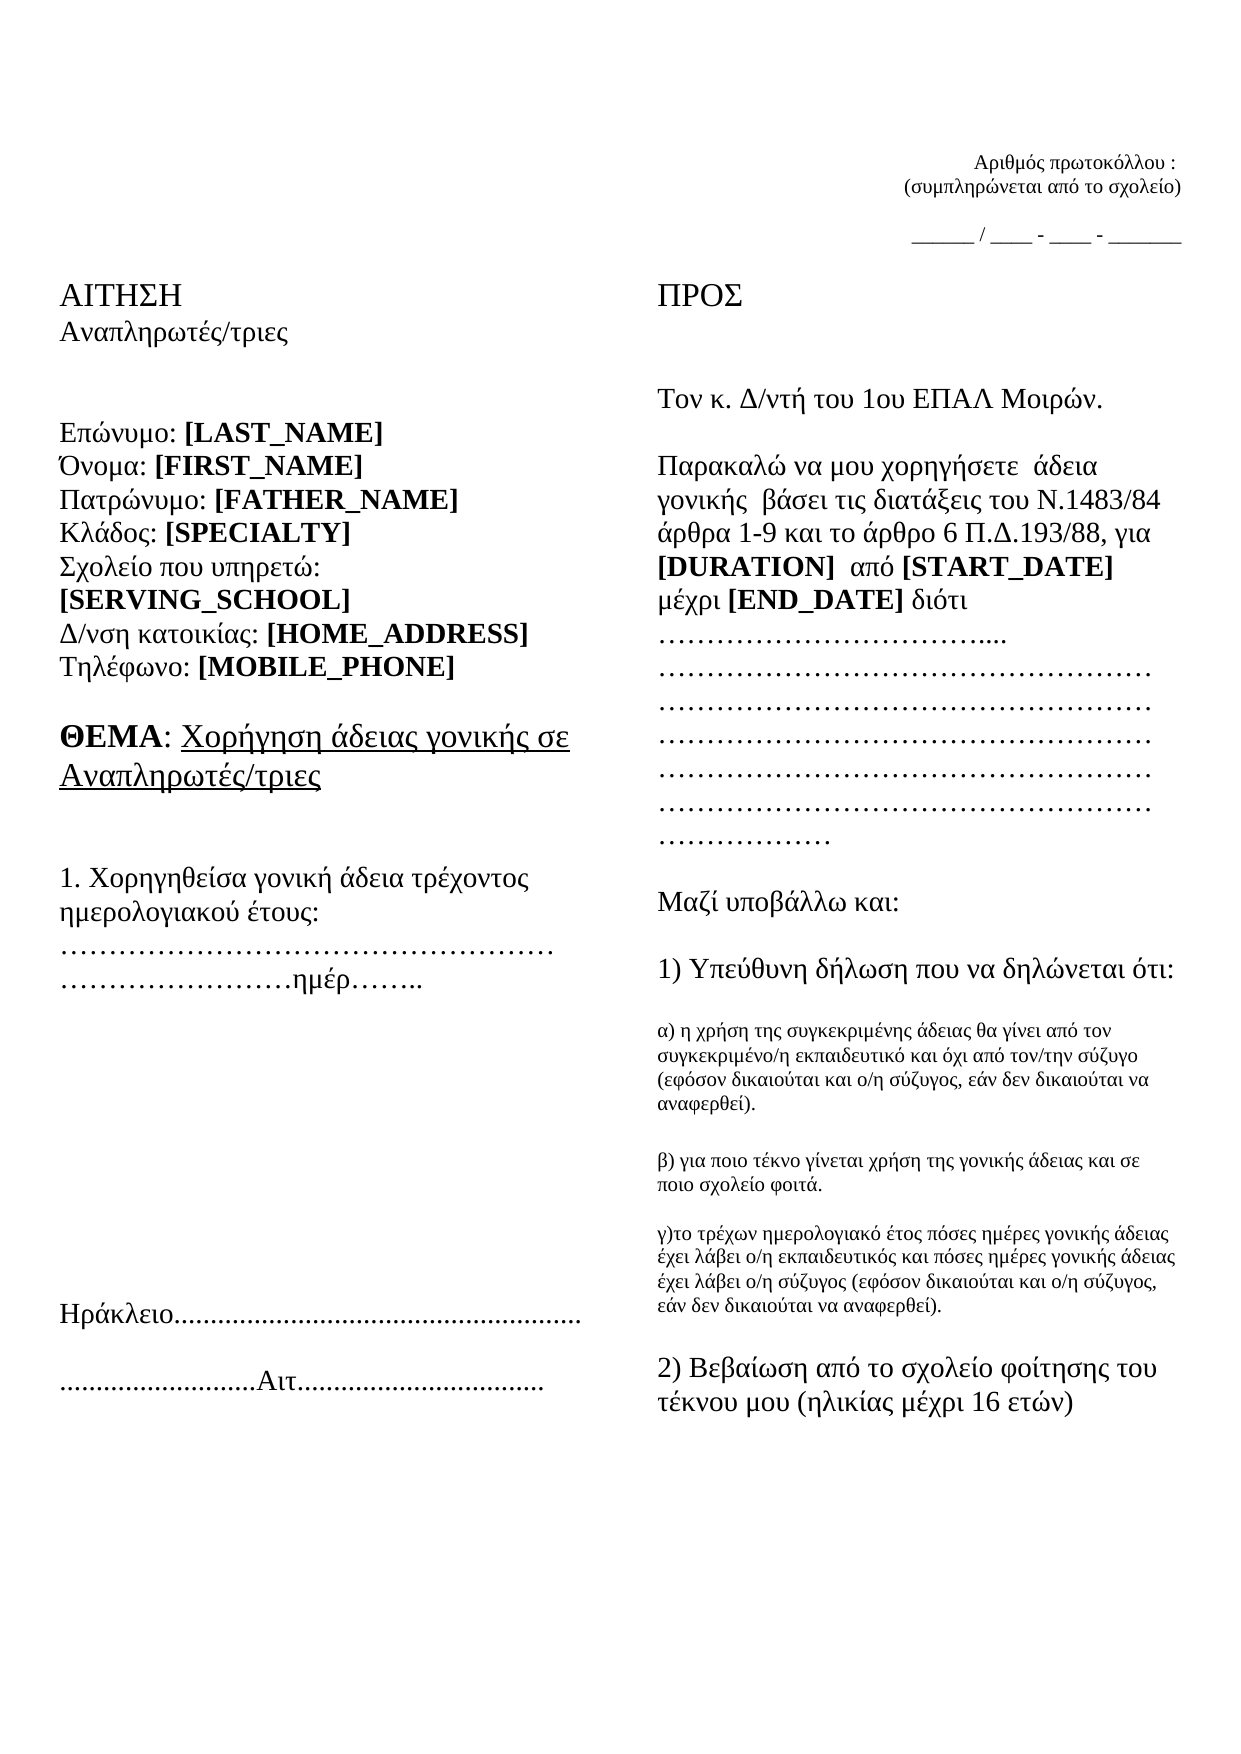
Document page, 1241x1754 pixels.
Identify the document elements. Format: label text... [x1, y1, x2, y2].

text Όνομα: [FIRST_NAME] [59, 448, 583, 482]
text ΠΡΟΣ [657, 276, 1181, 314]
text Αναπληρωτές/τριες [59, 314, 583, 348]
text 1) Υπεύθυνη δήλωση που να δηλώνεται ότι: [657, 951, 1181, 985]
text …………………………………………………………………ημέρ…….. [59, 927, 583, 994]
text Πατρώνυμο: [FATHER_NAME] [59, 482, 583, 515]
text Σχολείο που υπηρετώ: [SERVING_SCHOOL] [59, 549, 583, 616]
text Επώνυμο: [LAST_NAME] [59, 415, 583, 448]
text Τον κ. Δ/ντή του 1ου ΕΠΑΛ Μοιρών. [657, 381, 1181, 415]
text Μαζί υποβάλλω και: [657, 884, 1181, 918]
text Τηλέφωνο: [MOBILE_PHONE] [59, 649, 583, 683]
text Παρακαλώ να μου χορηγήσετε άδεια γονικής βάσει τις διατάξεις του Ν.1483/84 άρθρα 1-9 και το άρθρο 6 Π.Δ.193/88, για [DURATION] από [START_DATE] μέχρι [END_DATE] διότι ……………………………....………………………………………………………………………………………………………………………………………………………………………………………………………………………………………………… [657, 448, 1181, 851]
text 1. Χορηγηθείσα γονική άδεια τρέχοντος ημερολογιακού έτους: [59, 860, 583, 927]
text Δ/νση κατοικίας: [HOME_ADDRESS] [59, 616, 583, 649]
text ΑΙΤΗΣΗ [59, 276, 583, 314]
text Ηράκλειο........................................................ [59, 1296, 583, 1330]
text β) για ποιο τέκνο γίνεται χρήση της γονικής άδειας και σε ποιο σχολείο φοιτά. [657, 1148, 1181, 1196]
text ΘΕΜΑ: Χορήγηση άδειας γονικής σε [59, 717, 583, 755]
text Κλάδος: [SPECIALTY] [59, 515, 583, 549]
text γ)το τρέχων ημερολογιακό έτος πόσες ημέρες γονικής άδειας έχει λάβει ο/η εκπαιδευτικός και πόσες ημέρες γονικής άδειας έχει λάβει ο/η σύζυγος (εφόσον δικαιούται και ο/η σύζυγος, εάν δεν δικαιούται να αναφερθεί). [657, 1220, 1181, 1317]
text ...........................Αιτ.................................. [59, 1363, 583, 1397]
text Αναπληρωτές/τριες [59, 755, 583, 793]
text α) η χρήση της συγκεκριμένης άδειας θα γίνει από τον συγκεκριμένο/η εκπαιδευτικό και όχι από τον/την σύζυγο (εφόσον δικαιούται και ο/η σύζυγος, εάν δεν δικαιούται να αναφερθεί). [657, 985, 1181, 1115]
text 2) Βεβαίωση από το σχολείο φοίτησης του τέκνου μου (ηλικίας μέχρι 16 ετών) [657, 1350, 1181, 1417]
